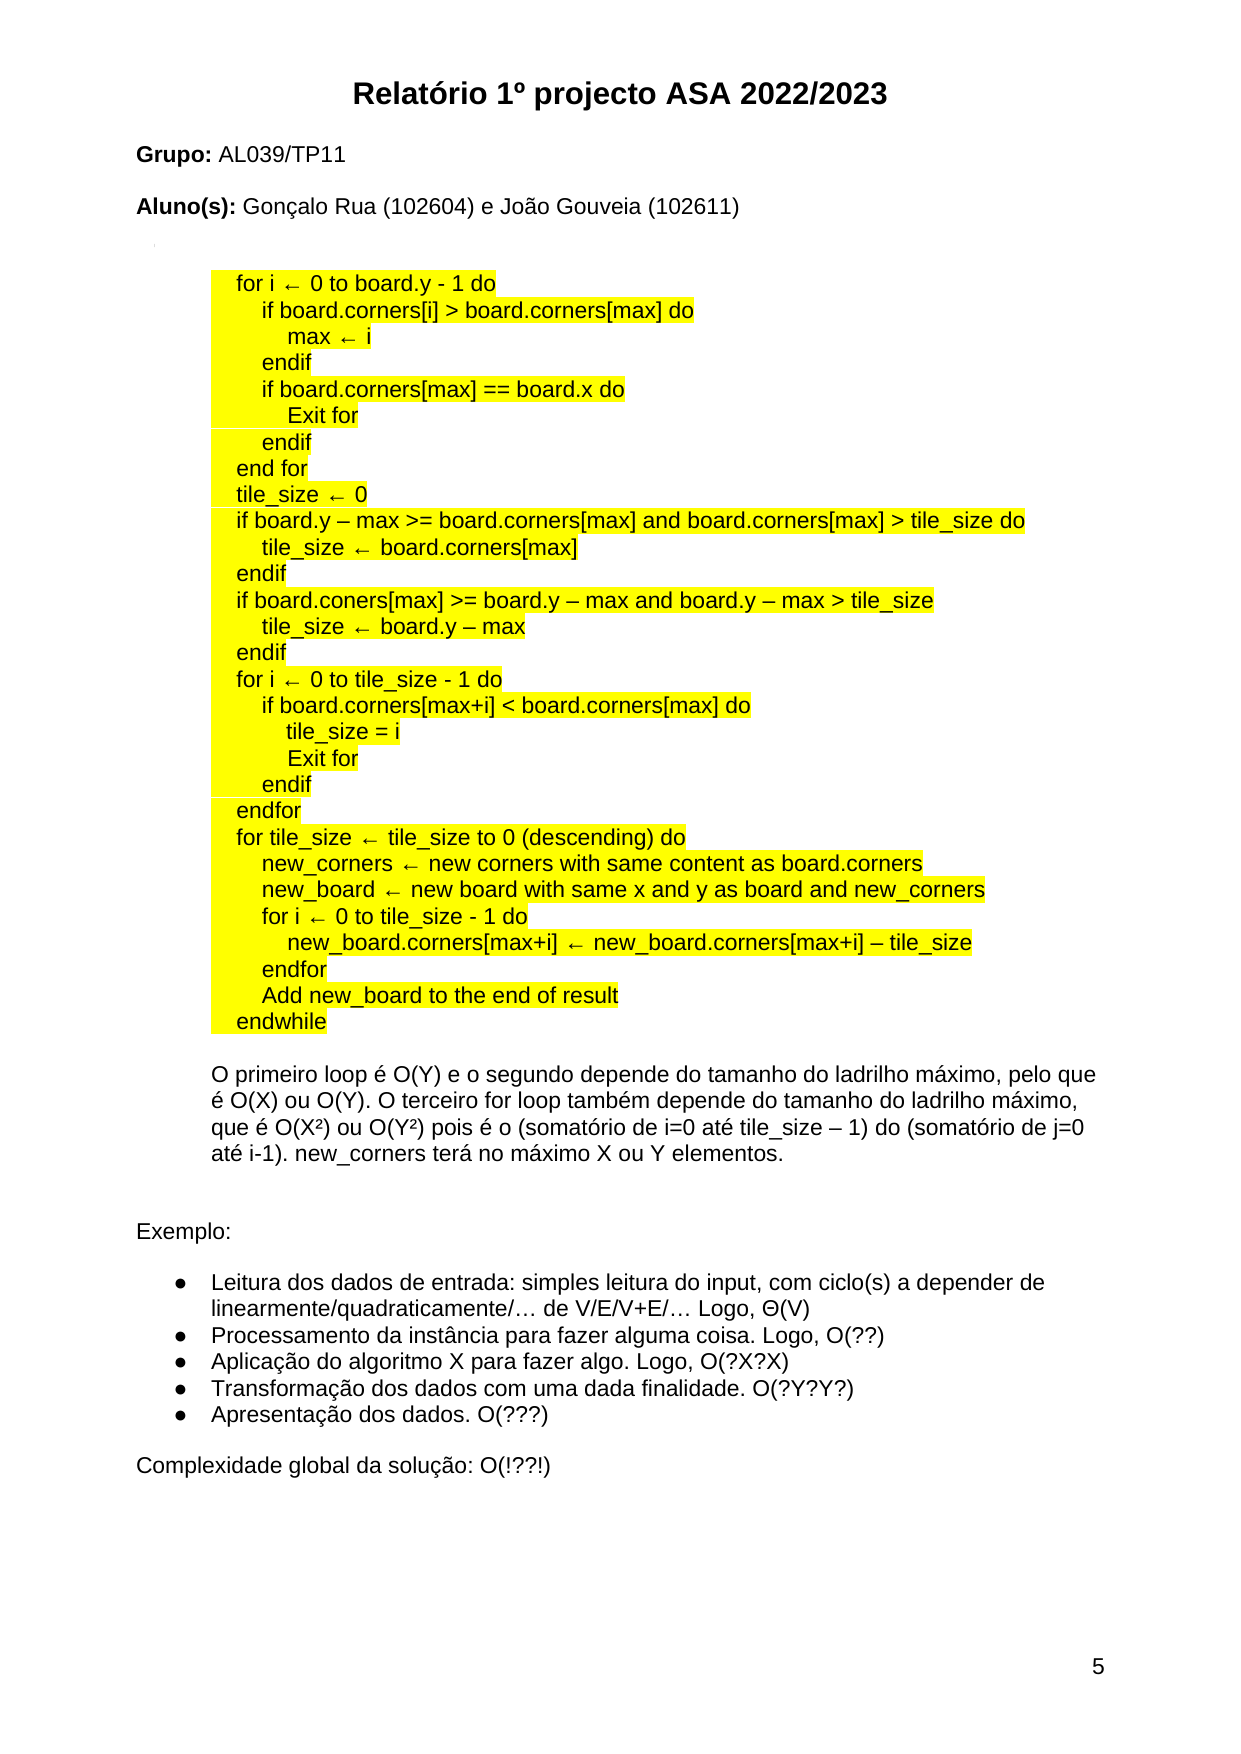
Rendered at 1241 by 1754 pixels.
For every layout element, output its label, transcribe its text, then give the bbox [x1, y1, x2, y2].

list Aplicação do algoritmo X para fazer algo. Logo, O(?X?X) [173, 1348, 1104, 1374]
text Complexidade global da solução: O(!??!) [136, 1452, 1104, 1478]
list Apresentação dos dados. O(???) [173, 1401, 1104, 1427]
list Processamento da instância para fazer alguma coisa. Logo, O(??) [173, 1322, 1104, 1348]
list for i ← 0 to board.y - 1 do if board.corners[i] > board.corners[max] do max ← i endif if board.corners[max] == board.x do Exit for endif end for tile_size ← 0 if board.y – max >= board.corners[max] and board.corners[max] > tile_size do tile_size ← board.corners[max] endif if board.coners[max] >= board.y – max and board.y – max > tile_size tile_size ← board.y – max endif for i ← 0 to tile_size - 1 do if board.corners[max+i] < board.corners[max] do tile_size = i Exit for endif endfor for tile_size ← tile_size to 0 (descending) do new_corners ← new corners with same content as board.corners new_board ← new board with same x and y as board and new_corners for i ← 0 to tile_size - 1 do new_board.corners[max+i] ← new_board.corners[max+i] – tile_size endfor Add new_board to the end of result endwhile O primeiro loop é O(Y) e o segundo depende do tamanho do ladrilho máximo, pelo que é O(X) ou O(Y). O terceiro for loop também depende do tamanho do ladrilho máximo, que é O(X²) ou O(Y²) pois é o (somatório de i=0 até tile_size – 1) do (somatório de j=0 até i-1). new_corners terá no máximo X ou Y elementos. [173, 270, 1104, 1166]
list Transformação dos dados com uma dada finalidade. O(?Y?Y?) [173, 1374, 1104, 1401]
list Leitura dos dados de entrada: simples leitura do input, com ciclo(s) a depender de linearmente/quadraticamente/… de V/E/V+E/… Logo, Θ(V) [173, 1269, 1104, 1322]
text Exemplo: [136, 1191, 1104, 1244]
